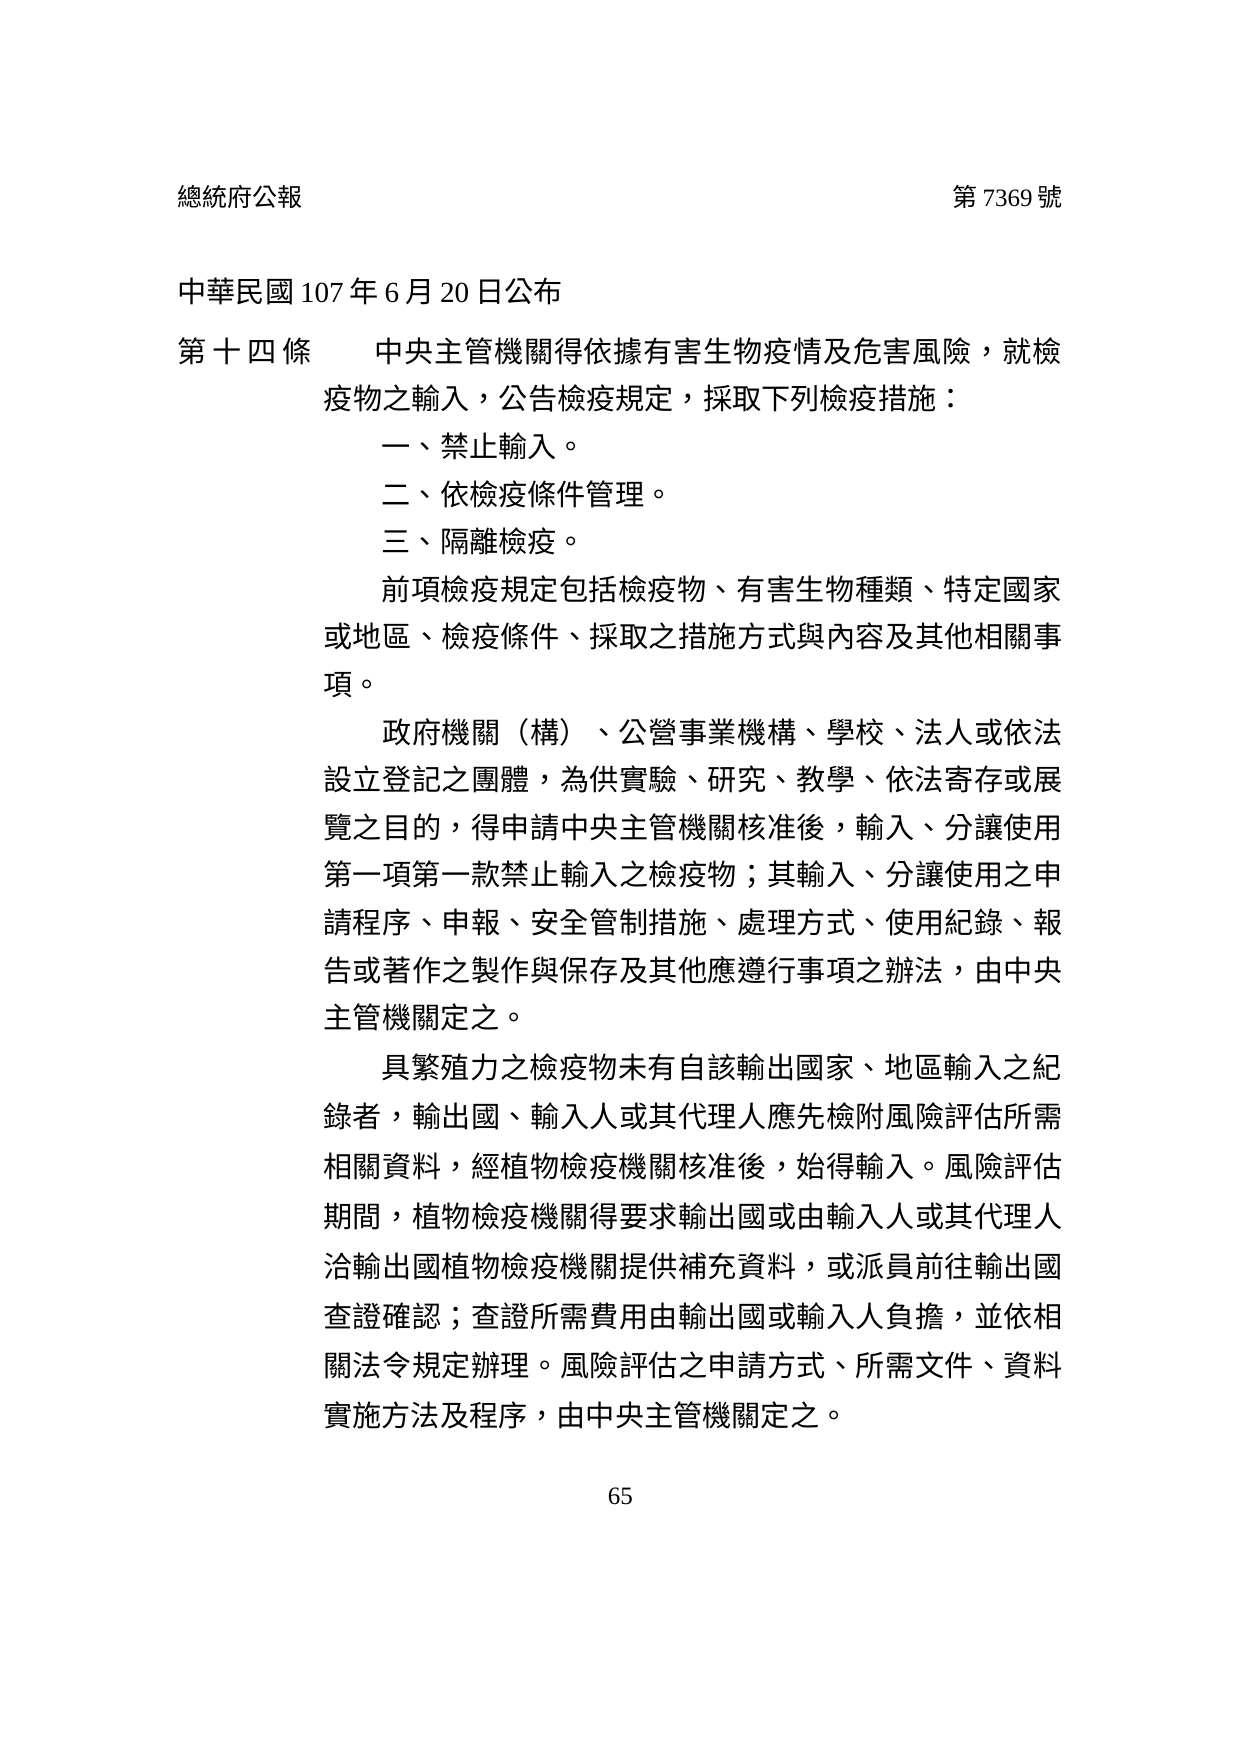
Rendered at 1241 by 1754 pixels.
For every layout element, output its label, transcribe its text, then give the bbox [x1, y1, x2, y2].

text 政府機關（構）、公營事業機構、學校、法人或依法設立登記之團體，為供實驗、研究、教學、依法寄存或展覽之目的，得申請中央主管機關核准後，輸入、分讓使用第一項第一款禁止輸入之檢疫物；其輸入、分讓使用之申請程序、申報、安全管制措施、處理方式、使用紀錄、報告或著作之製作與保存及其他應遵行事項之辦法，由中央主管機關定之。 [323, 705, 1063, 1038]
text 中華民國107年6月20日公布 [177, 266, 1063, 312]
text 前項檢疫規定包括檢疫物、有害生物種類、特定國家或地區、檢疫條件、採取之措施方式與內容及其他相關事項。 [323, 562, 1063, 705]
text 具繁殖力之檢疫物未有自該輸出國家、地區輸入之紀錄者，輸出國、輸入人或其代理人應先檢附風險評估所需相關資料，經植物檢疫機關核准後，始得輸入。風險評估期間，植物檢疫機關得要求輸出國或由輸入人或其代理人洽輸出國植物檢疫機關提供補充資料，或派員前往輸出國查證確認；查證所需費用由輸出國或輸入人負擔，並依相關法令規定辦理。風險評估之申請方式、所需文件、資料、實施方法及程序，由中央主管機關定之。 [323, 1038, 1063, 1437]
text 二、依檢疫條件管理。 [381, 467, 1063, 514]
text 一、禁止輸入。 [381, 419, 1063, 467]
text 第十四條 中央主管機關得依據有害生物疫情及危害風險，就檢疫物之輸入，公告檢疫規定，採取下列檢疫措施： [177, 324, 1063, 419]
text 三、隔離檢疫。 [381, 514, 1063, 562]
